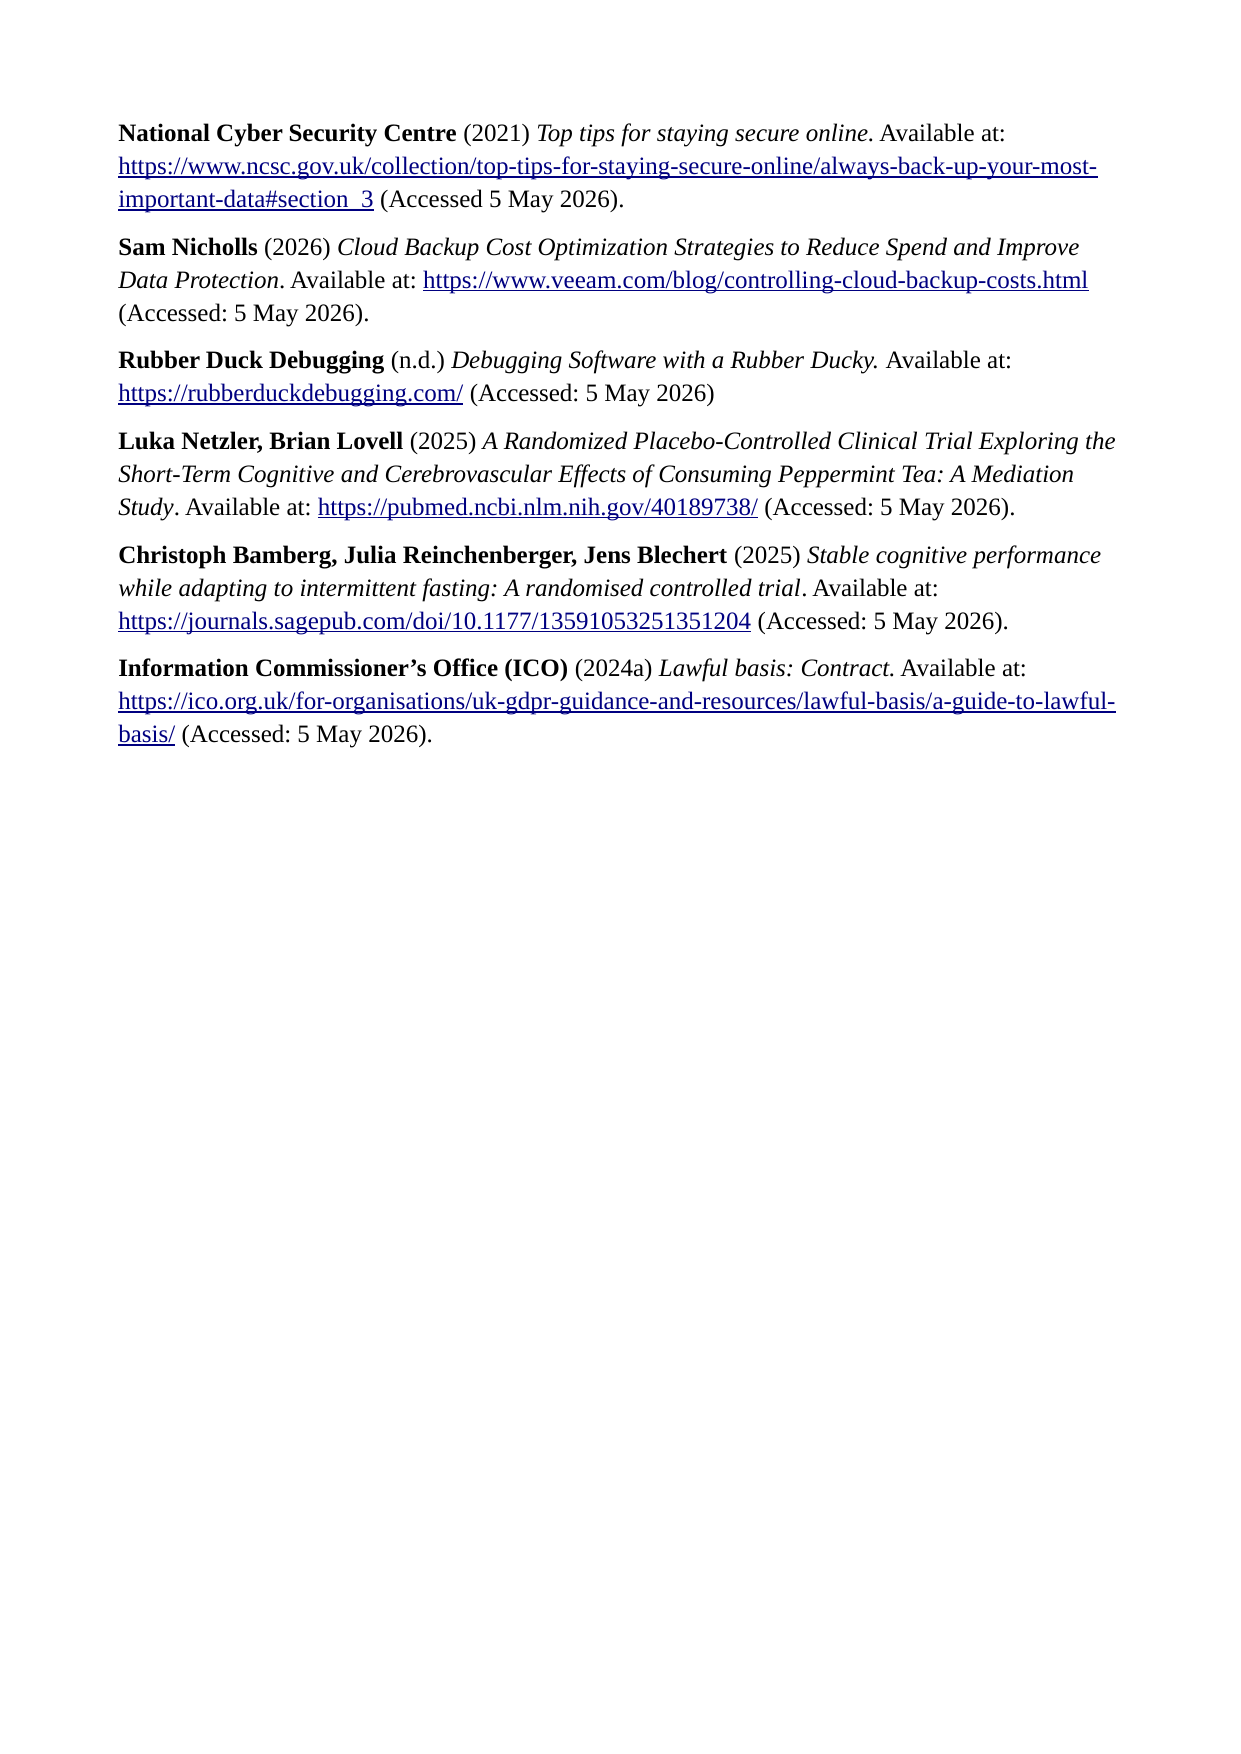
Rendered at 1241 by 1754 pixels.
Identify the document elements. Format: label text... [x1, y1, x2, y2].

text Christoph Bamberg, Julia Reinchenberger, Jens Blechert (2025) Stable cognitive performance while adapting to intermittent fasting: A randomised controlled trial. Available at: https://journals.sagepub.com/doi/10.1177/13591053251351204 (Accessed: 5 May 2026). [118, 540, 1122, 634]
text Rubber Duck Debugging (n.d.) Debugging Software with a Rubber Ducky. Available at: https://rubberduckdebugging.com/ (Accessed: 5 May 2026) [118, 345, 1122, 407]
text Information Commissioner’s Office (ICO) (2024a) Lawful basis: Contract. Available at: https://ico.org.uk/for-organisations/uk-gdpr-guidance-and-resources/lawful-basis/a-guide-to-lawful-basis/ (Accessed: 5 May 2026). [118, 653, 1122, 748]
text National Cyber Security Centre (2021) Top tips for staying secure online. Available at: https://www.ncsc.gov.uk/collection/top-tips-for-staying-secure-online/always-back-up-your-most-important-data#section_3 (Accessed 5 May 2026). [118, 118, 1122, 213]
text Luka Netzler, Brian Lovell (2025) A Randomized Placebo-Controlled Clinical Trial Exploring the Short-Term Cognitive and Cerebrovascular Effects of Consuming Peppermint Tea: A Mediation Study. Available at: https://pubmed.ncbi.nlm.nih.gov/40189738/ (Accessed: 5 May 2026). [118, 426, 1122, 521]
text Sam Nicholls (2026) Cloud Backup Cost Optimization Strategies to Reduce Spend and Improve Data Protection. Available at: https://www.veeam.com/blog/controlling-cloud-backup-costs.html (Accessed: 5 May 2026). [118, 232, 1122, 327]
